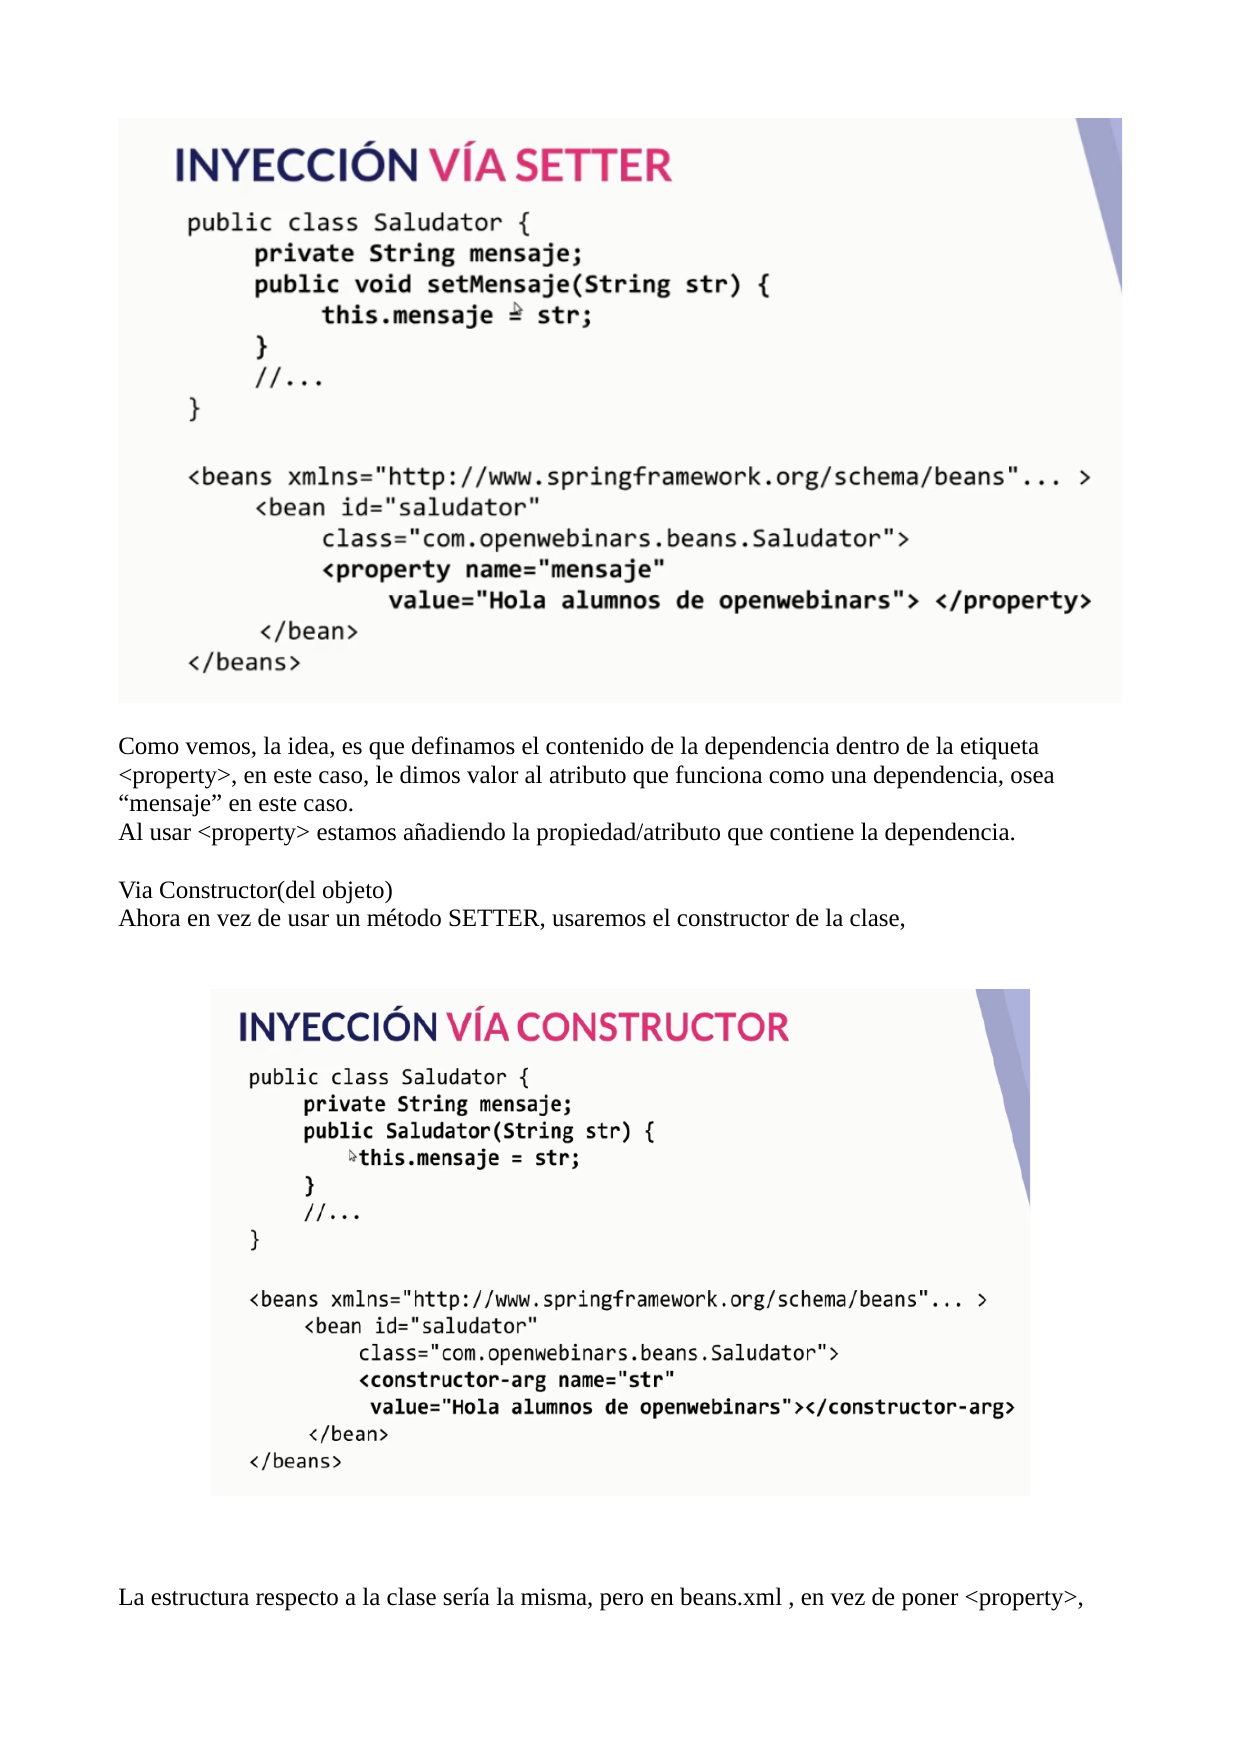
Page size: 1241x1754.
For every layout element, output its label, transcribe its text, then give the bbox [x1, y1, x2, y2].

text Como vemos, la idea, es que definamos el contenido de la dependencia dentro de la etiqueta <property>, en este caso, le dimos valor al atributo que funciona como una dependencia, osea “mensaje” en este caso. [118, 731, 1122, 817]
text Ahora en vez de usar un método SETTER, usaremos el constructor de la clase, [118, 903, 1122, 932]
text Al usar <property> estamos añadiendo la propiedad/atributo que contiene la dependencia. [118, 817, 1122, 846]
text Via Constructor(del objeto) [118, 875, 1122, 903]
text La estructura respecto a la clase sería la misma, pero en beans.xml , en vez de poner <property>, [118, 1582, 1122, 1611]
